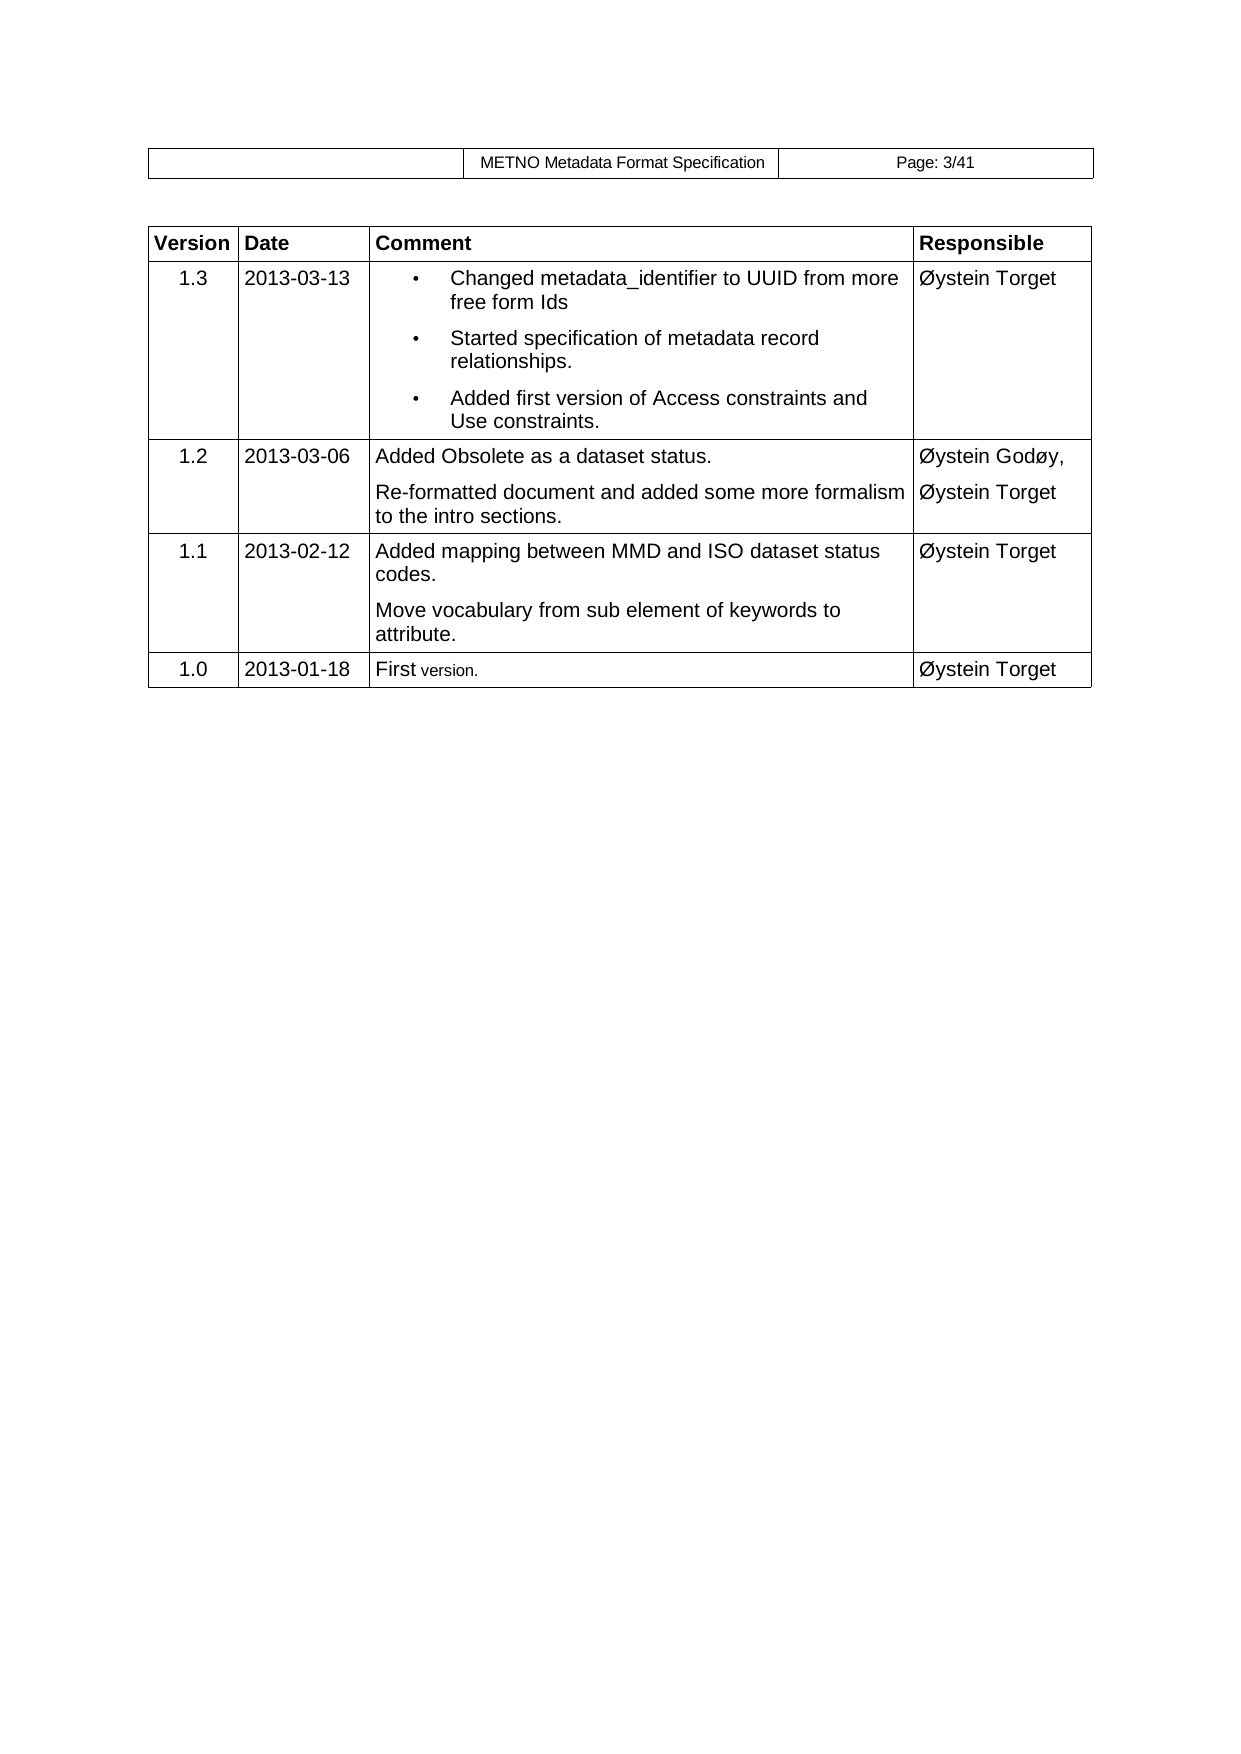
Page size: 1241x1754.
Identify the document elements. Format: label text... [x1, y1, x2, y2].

table_header Comment [370, 227, 913, 261]
table_cell 2013-01-18 [239, 653, 369, 687]
table_cell Changed metadata_identifier to UUID from more free form Ids Started specification of metadata record relationships. Added first version of Access constraints and Use constraints. [370, 262, 913, 439]
table_cell 1.1 [149, 534, 238, 652]
table_cell Øystein Torget [914, 262, 1091, 439]
table_cell 2013-03-06 [239, 440, 369, 533]
table_cell 2013-02-12 [239, 534, 369, 652]
table_cell Øystein Torget [914, 653, 1091, 687]
table_cell Added mapping between MMD and ISO dataset status codes. Move vocabulary from sub element of keywords to attribute. [370, 534, 913, 652]
table_cell 2013-03-13 [239, 262, 369, 439]
table_cell Added Obsolete as a dataset status. Re-formatted document and added some more formalism to the intro sections. [370, 440, 913, 533]
table_cell 1.2 [149, 440, 238, 533]
table_header Responsible [914, 227, 1091, 261]
table_cell 1.3 [149, 262, 238, 439]
table_cell Øystein Torget [914, 534, 1091, 652]
table_cell First version. [370, 653, 913, 687]
table_header Version [149, 227, 238, 261]
table_header Date [239, 227, 369, 261]
table_cell 1.0 [149, 653, 238, 687]
table_cell Øystein Godøy, Øystein Torget [914, 440, 1091, 533]
